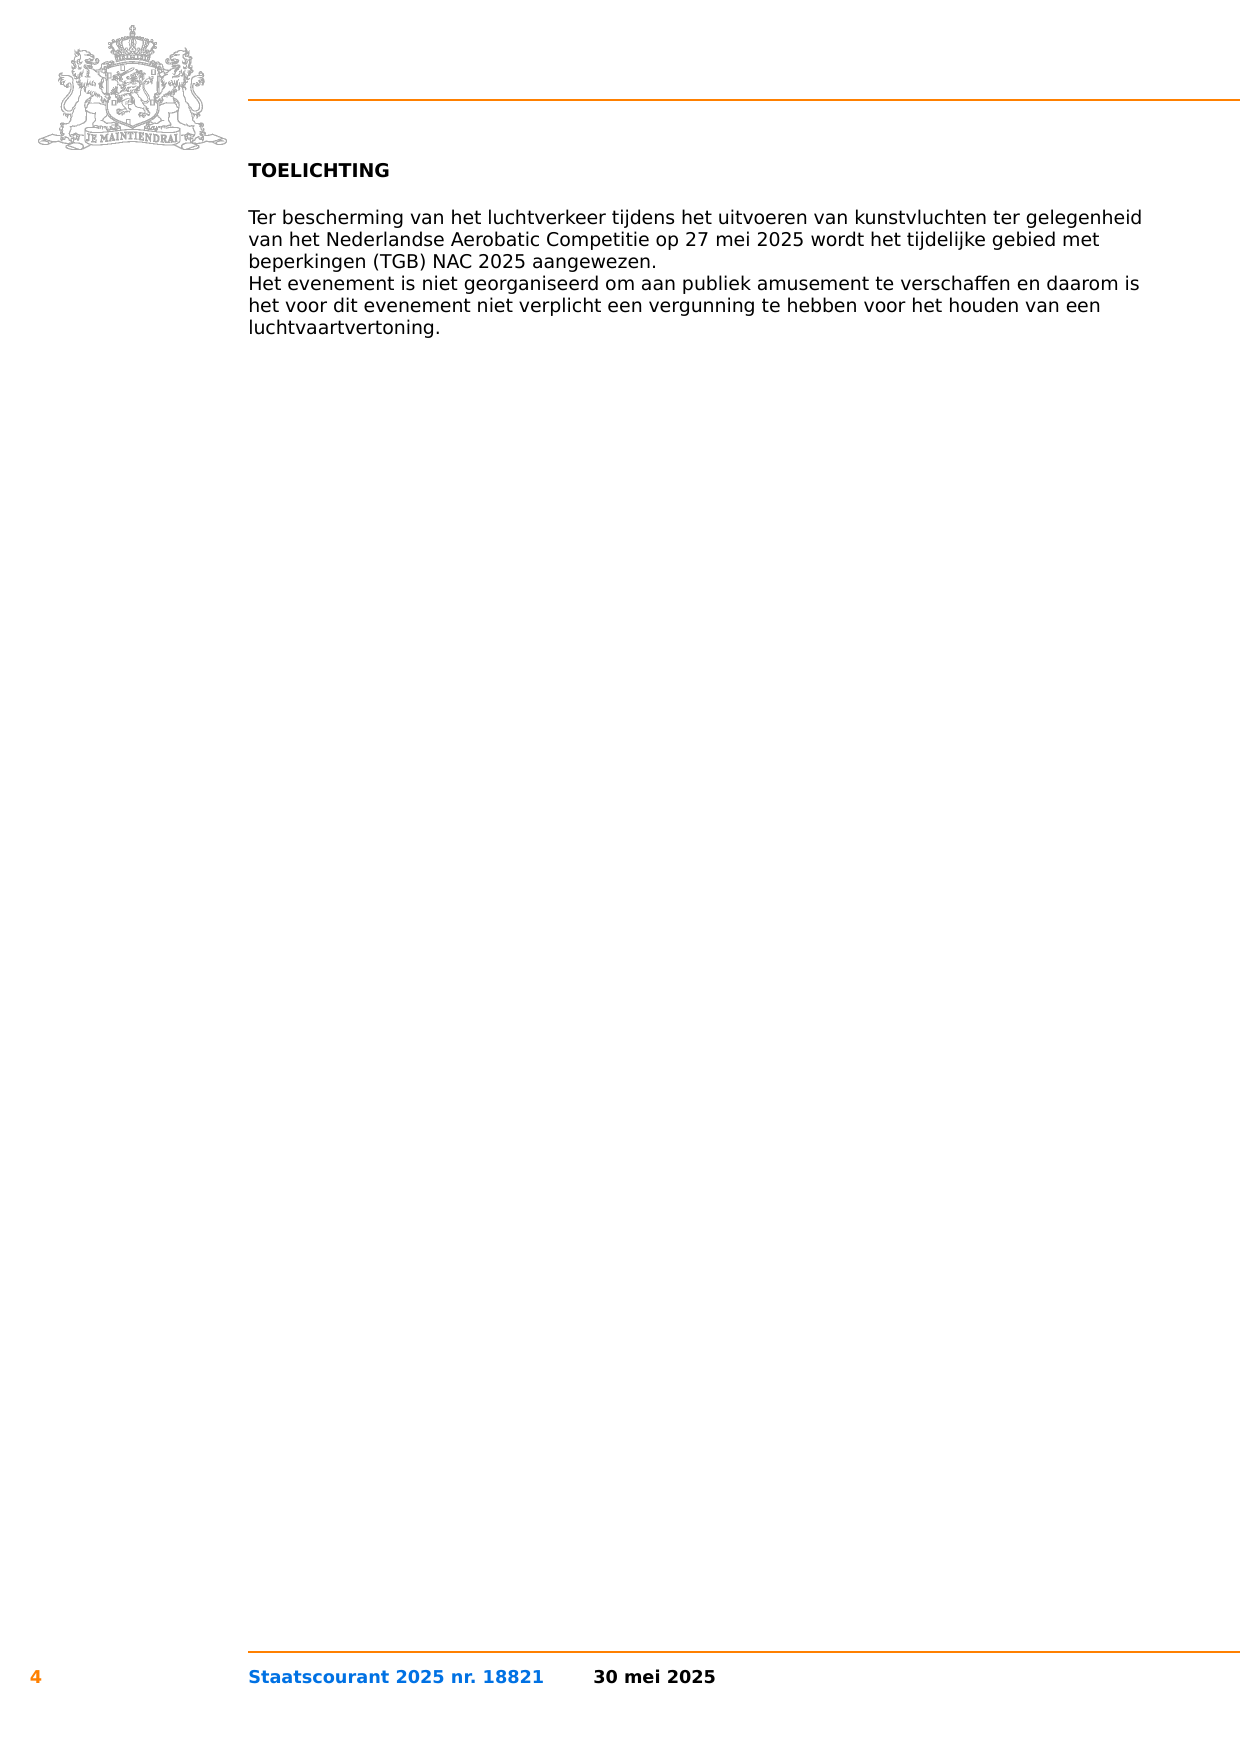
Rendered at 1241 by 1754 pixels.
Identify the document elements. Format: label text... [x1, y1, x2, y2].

subtitle TOELICHTING [248, 160, 1163, 182]
picture [38, 25, 227, 150]
text Ter bescherming van het luchtverkeer tijdens het uitvoeren van kunstvluchten ter gelegenheid van het Nederlandse Aerobatic Competitie op 27 mei 2025 wordt het tijdelijke gebied met beperkingen (TGB) NAC 2025 aangewezen. [248, 207, 1163, 273]
text Het evenement is niet georganiseerd om aan publiek amusement te verschaffen en daarom is het voor dit evenement niet verplicht een vergunning te hebben voor het houden van een luchtvaartvertoning. [248, 273, 1163, 339]
